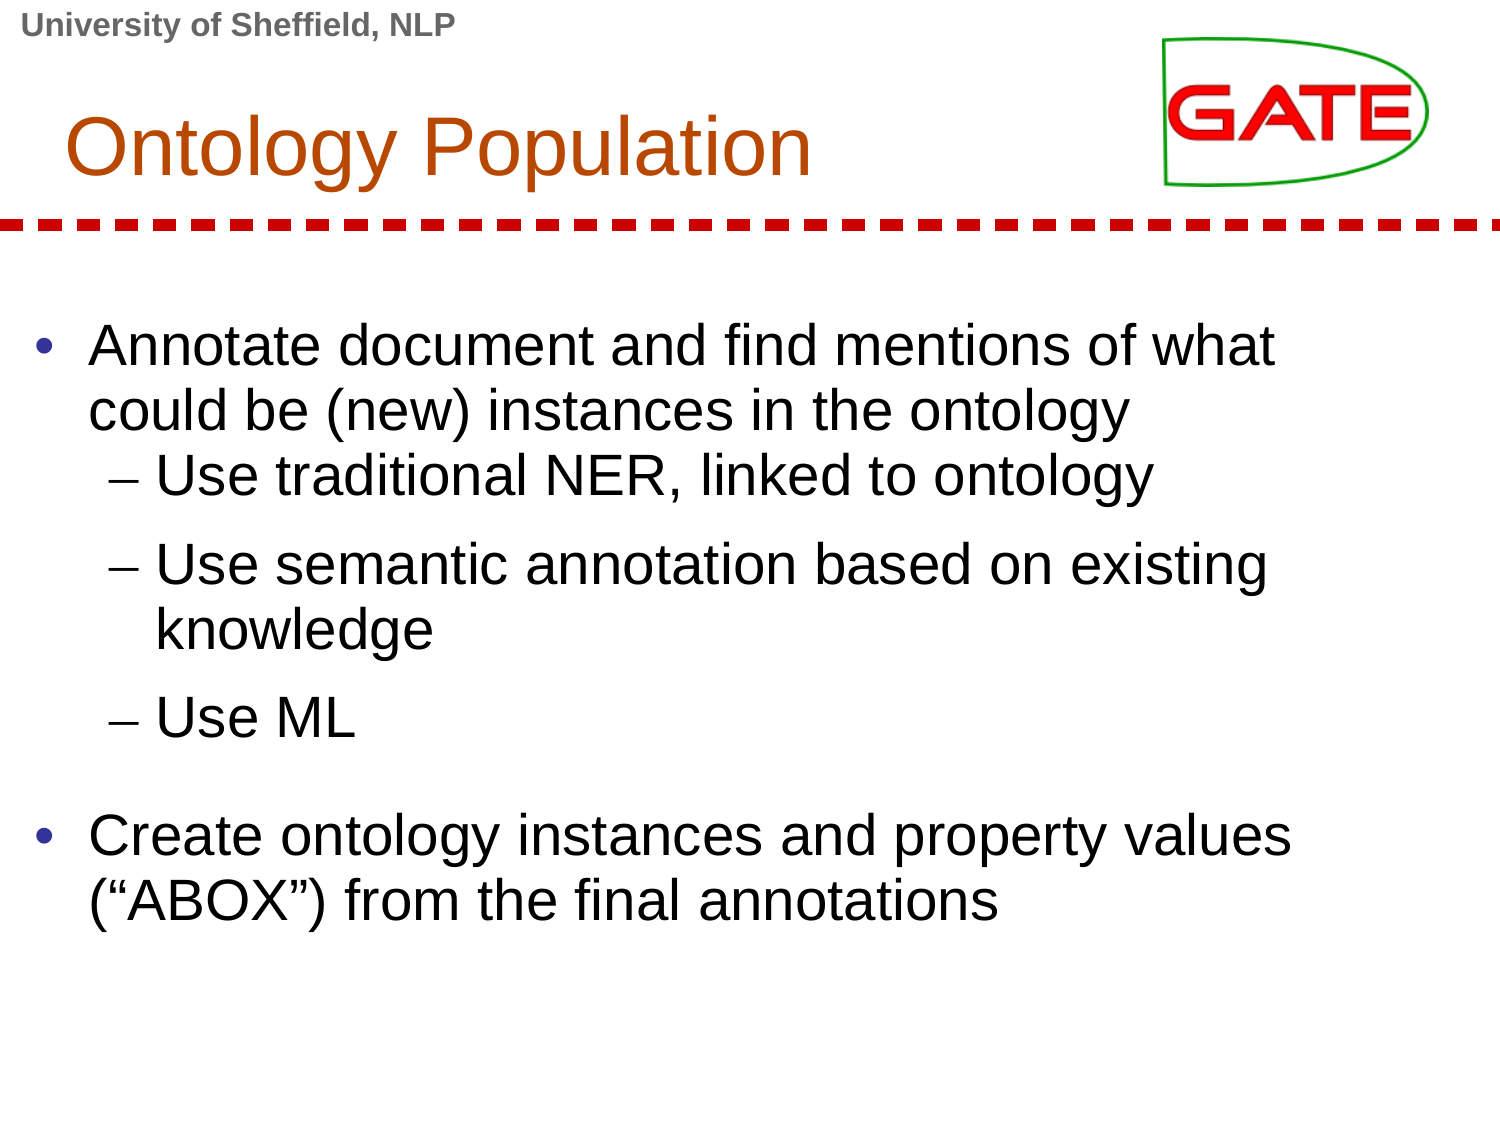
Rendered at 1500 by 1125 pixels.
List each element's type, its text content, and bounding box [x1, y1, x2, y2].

picture [1162, 37, 1429, 187]
list Annotate document and find mentions of what could be (new) instances in the ontology Use traditional NER, linked to ontology Use semantic annotation based on existing knowledge Use ML Create ontology instances and property values (“ABOX”) from the final annotations [19, 305, 1418, 1007]
title Ontology Population [50, 53, 970, 241]
